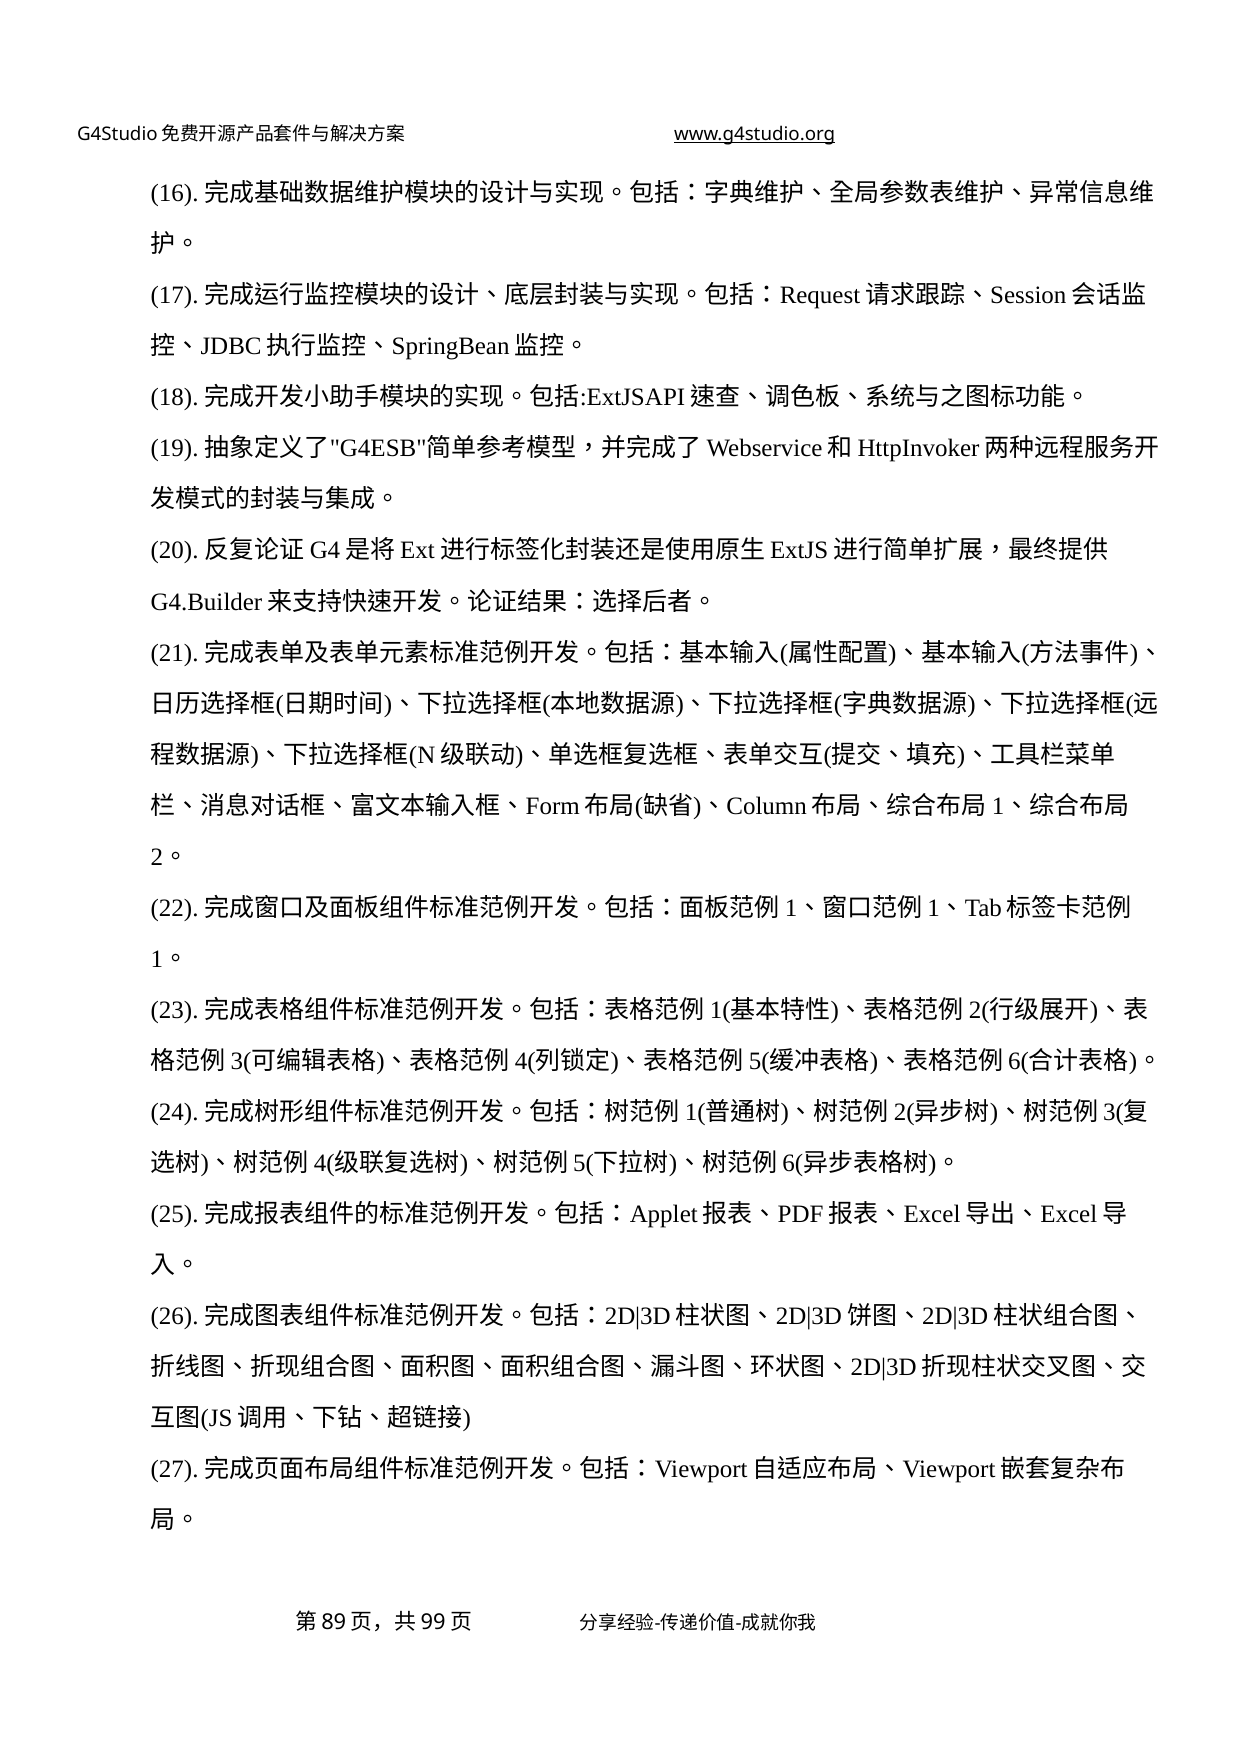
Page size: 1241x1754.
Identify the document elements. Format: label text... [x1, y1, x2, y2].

text (16). 完成基础数据维护模块的设计与实现。包括：字典维护、全局参数表维护、异常信息维护。 (17). 完成运行监控模块的设计、底层封装与实现。包括：Request请求跟踪、Session会话监控、JDBC执行监控、SpringBean监控。 (18). 完成开发小助手模块的实现。包括:ExtJSAPI速查、调色板、系统与之图标功能。 (19). 抽象定义了"G4ESB"简单参考模型，并完成了Webservice和HttpInvoker两种远程服务开发模式的封装与集成。 (20). 反复论证G4是将Ext进行标签化封装还是使用原生ExtJS进行简单扩展，最终提供G4.Builder来支持快速开发。论证结果：选择后者。 (21). 完成表单及表单元素标准范例开发。包括：基本输入(属性配置)、基本输入(方法事件)、日历选择框(日期时间)、下拉选择框(本地数据源)、下拉选择框(字典数据源)、下拉选择框(远程数据源)、下拉选择框(N级联动)、单选框复选框、表单交互(提交、填充)、工具栏菜单栏、消息对话框、富文本输入框、Form布局(缺省)、Column布局、综合布局1、综合布局2。 (22). 完成窗口及面板组件标准范例开发。包括：面板范例1、窗口范例1、Tab标签卡范例1。 (23). 完成表格组件标准范例开发。包括：表格范例1(基本特性)、表格范例2(行级展开)、表格范例3(可编辑表格)、表格范例4(列锁定)、表格范例5(缓冲表格)、表格范例6(合计表格)。 (24). 完成树形组件标准范例开发。包括：树范例1(普通树)、树范例2(异步树)、树范例3(复选树)、树范例4(级联复选树)、树范例5(下拉树)、树范例6(异步表格树)。 (25). 完成报表组件的标准范例开发。包括：Applet报表、PDF报表、Excel导出、Excel导入。 (26). 完成图表组件标准范例开发。包括：2D|3D柱状图、2D|3D饼图、2D|3D柱状组合图、折线图、折现组合图、面积图、面积组合图、漏斗图、环状图、2D|3D折现柱状交叉图、交互图(JS调用、下钻、超链接) (27). 完成页面布局组件标准范例开发。包括：Viewport自适应布局、Viewport嵌套复杂布局。 [150, 175, 1163, 1536]
